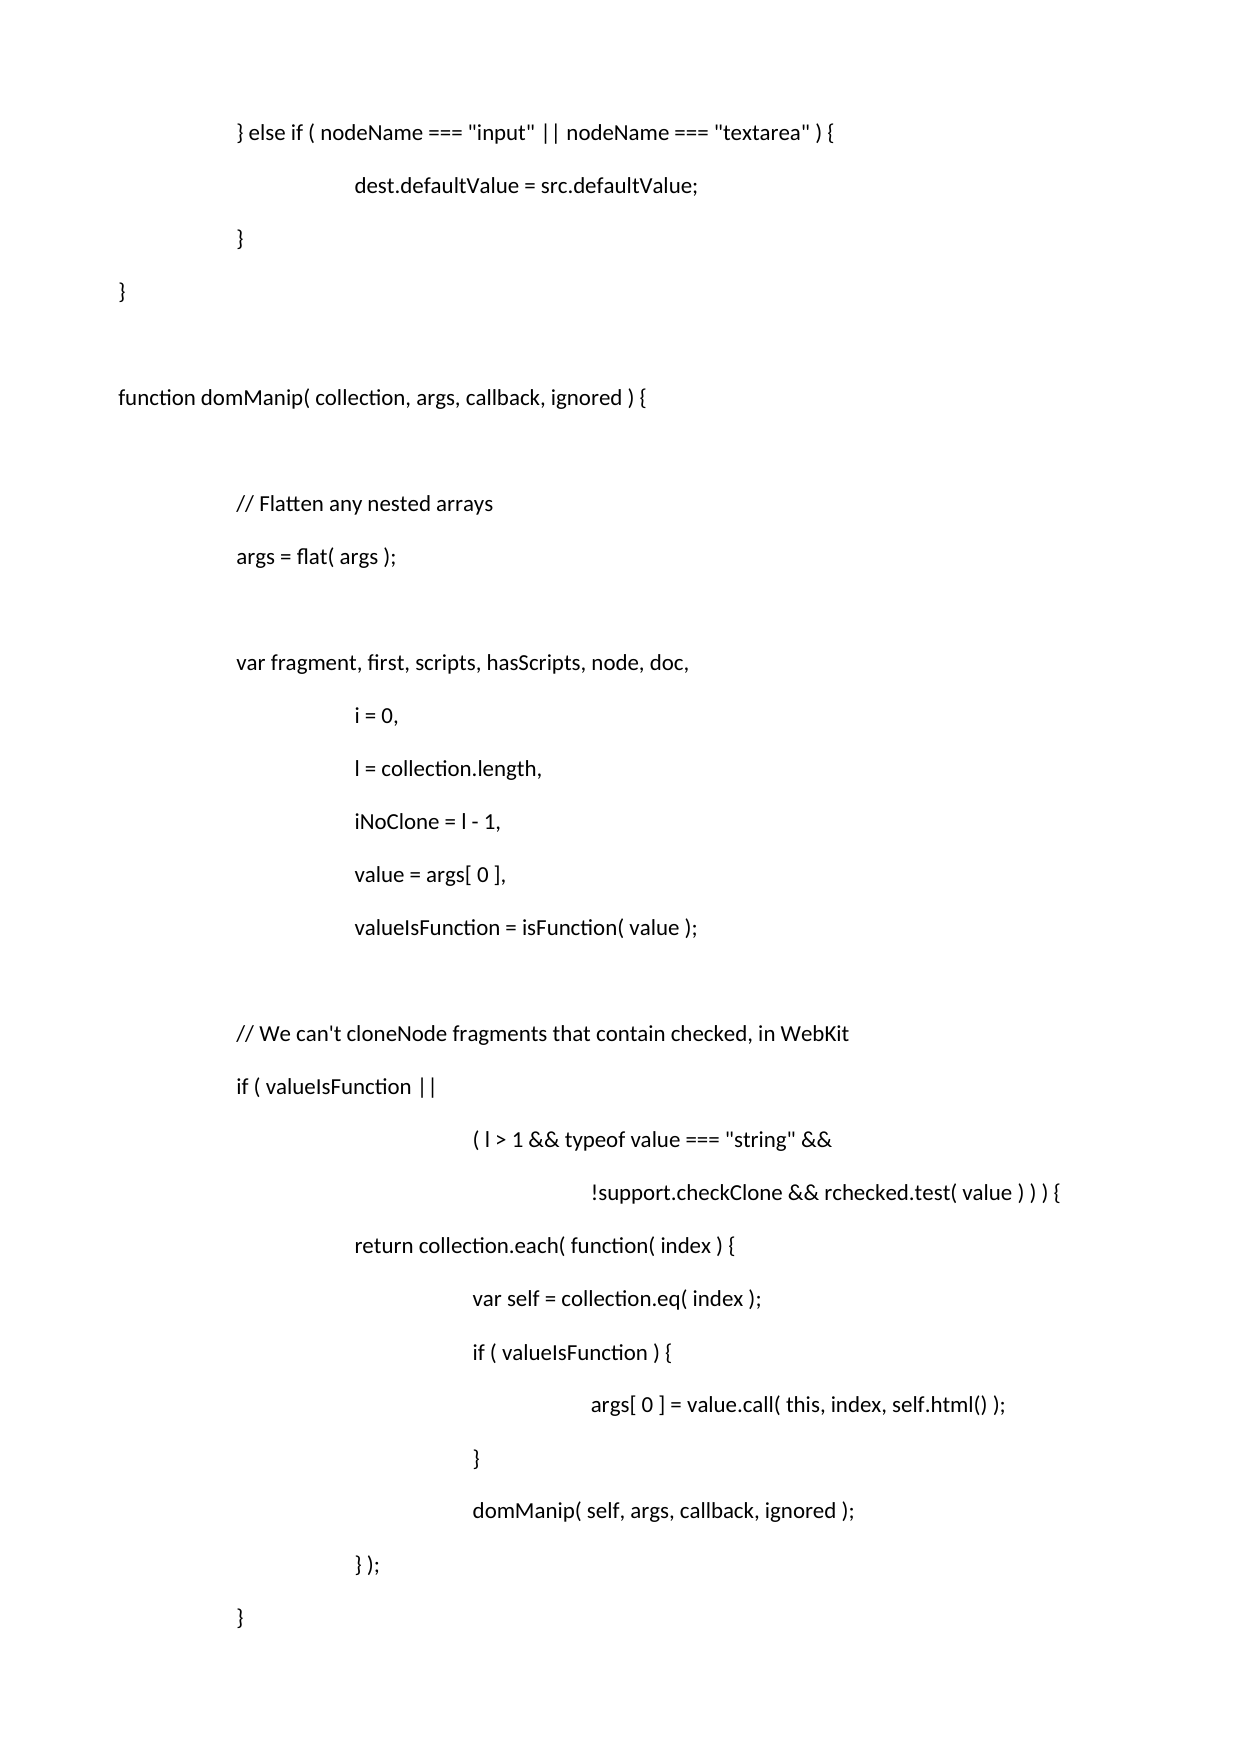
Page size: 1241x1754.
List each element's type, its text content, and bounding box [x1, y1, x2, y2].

text l = collection.length, [118, 754, 1122, 782]
text domManip( self, args, callback, ignored ); [118, 1497, 1122, 1525]
text var fragment, first, scripts, hasScripts, node, doc, [118, 648, 1122, 676]
text } ); [118, 1550, 1122, 1578]
text } else if ( nodeName === "input" || nodeName === "textarea" ) { [118, 118, 1122, 146]
text } [118, 1444, 1122, 1472]
text args[ 0 ] = value.call( this, index, self.html() ); [118, 1391, 1122, 1419]
text args = flat( args ); [118, 542, 1122, 570]
text // We can't cloneNode fragments that contain checked, in WebKit [118, 1019, 1122, 1047]
text } [118, 277, 1122, 305]
text if ( valueIsFunction || [118, 1072, 1122, 1101]
text dest.defaultValue = src.defaultValue; [118, 171, 1122, 199]
text value = args[ 0 ], [118, 860, 1122, 888]
text // Flatten any nested arrays [118, 489, 1122, 517]
text if ( valueIsFunction ) { [118, 1338, 1122, 1366]
text } [118, 1603, 1122, 1631]
text function domManip( collection, args, callback, ignored ) { [118, 383, 1122, 411]
text valueIsFunction = isFunction( value ); [118, 913, 1122, 941]
text var self = collection.eq( index ); [118, 1284, 1122, 1313]
text ( l > 1 && typeof value === "string" && [118, 1126, 1122, 1153]
text iNoClone = l - 1, [118, 807, 1122, 835]
text !support.checkClone && rchecked.test( value ) ) ) { [118, 1178, 1122, 1207]
text } [118, 224, 1122, 252]
text return collection.each( function( index ) { [118, 1232, 1122, 1259]
text i = 0, [118, 701, 1122, 729]
